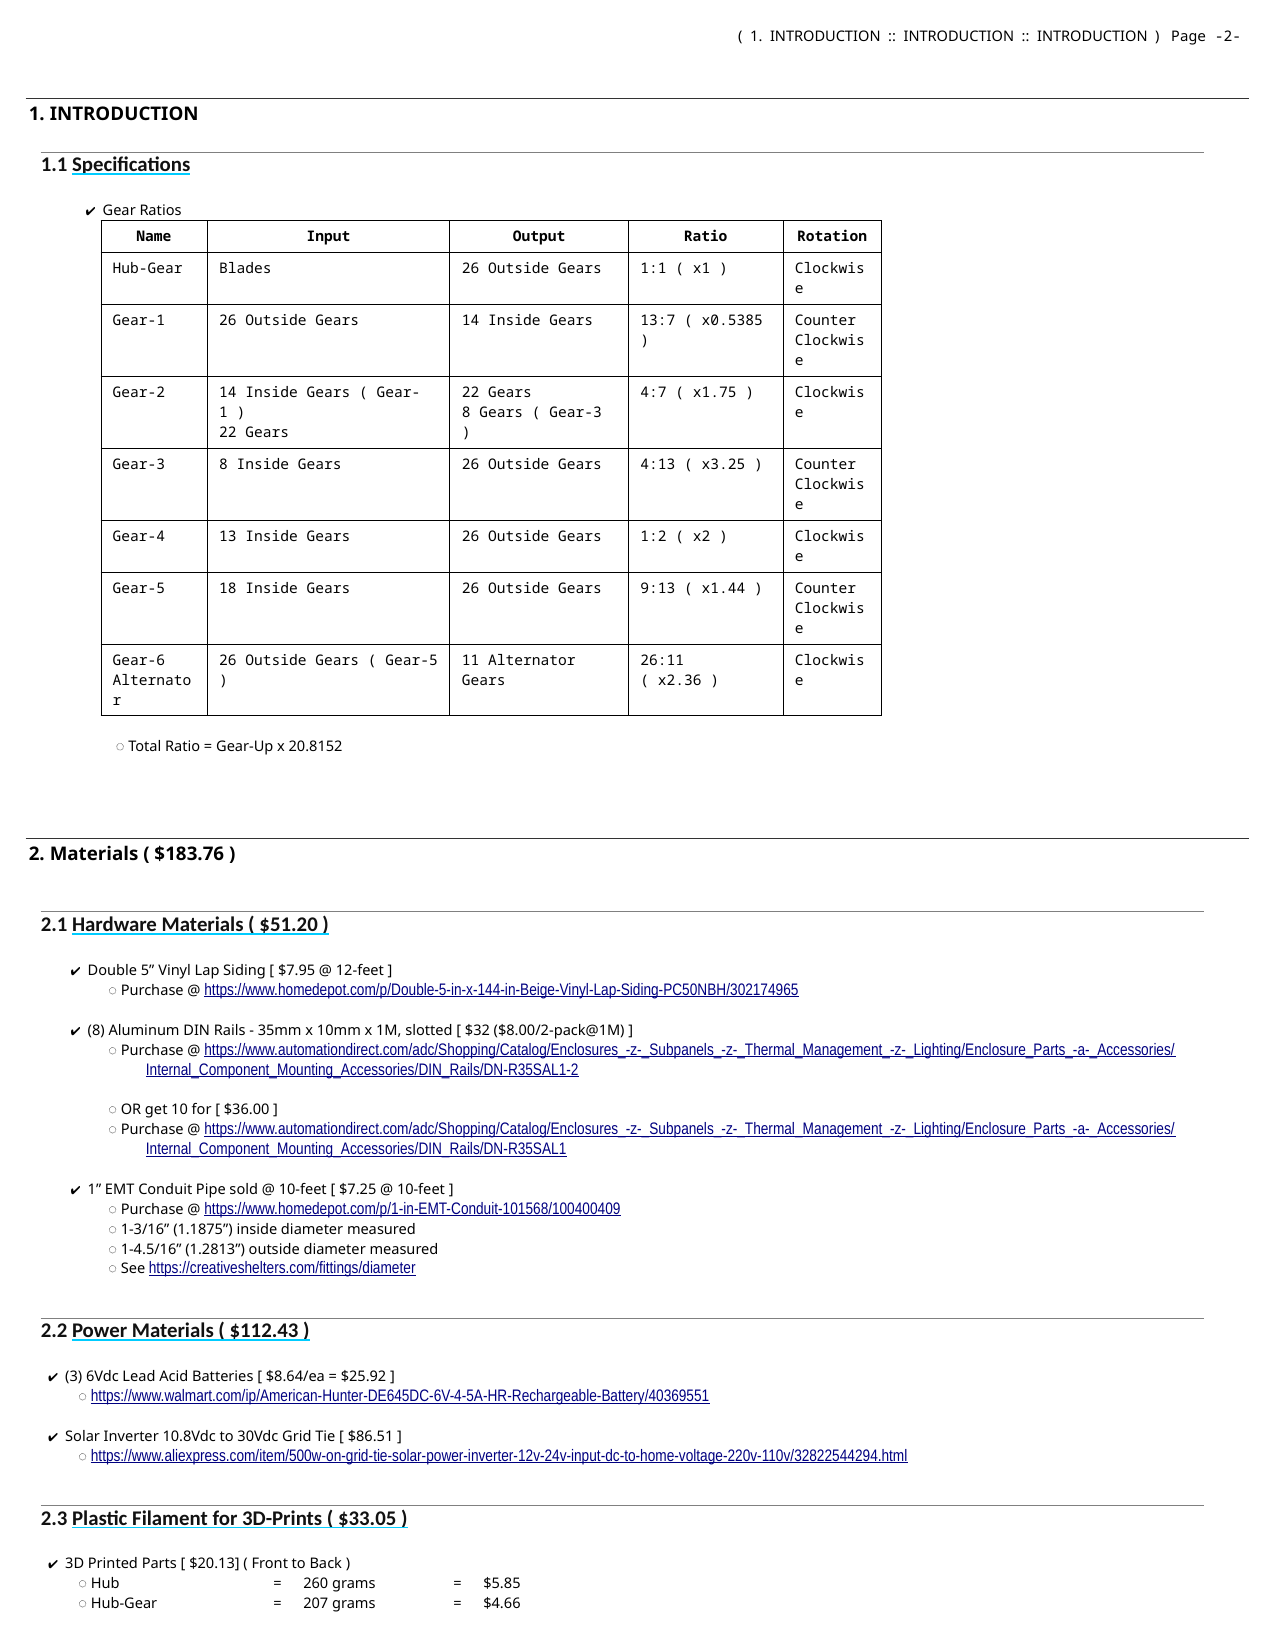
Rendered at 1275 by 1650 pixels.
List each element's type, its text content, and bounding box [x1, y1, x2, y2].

list See https://creativeshelters.com/fittings/diameter [108, 1258, 1249, 1278]
table_cell 8 Inside Gears [208, 449, 449, 519]
table_cell Blades [208, 253, 449, 304]
table_cell 4:13 ( x3.25 ) [629, 449, 783, 519]
table_cell 22 Gears 8 Gears ( Gear-3 ) [450, 377, 628, 448]
list https://www.walmart.com/ip/American-Hunter-DE645DC-6V-4-5A-HR-Rechargeable-Battery/40369551 [78, 1386, 1249, 1406]
table_cell Clockwise [784, 253, 881, 304]
table_cell 4:7 ( x1.75 ) [629, 377, 783, 448]
list Purchase @ https://www.homedepot.com/p/1-in-EMT-Conduit-101568/100400409 [108, 1199, 1249, 1218]
list Purchase @ https://www.automationdirect.com/adc/Shopping/Catalog/Enclosures_-z-_Subpanels_-z-_Thermal_Management_-z-_Lighting/Enclosure_Parts_-a-_Accessories/Internal_Component_Mounting_Accessories/DIN_Rails/DN-R35SAL1 [108, 1119, 1249, 1159]
table_cell Gear-6 Alternator [102, 645, 207, 715]
list Total Ratio = Gear-Up x 20.8152 [116, 735, 1249, 755]
list Double 5” Vinyl Lap Siding [ $7.95 @ 12-feet ] [71, 960, 1249, 980]
table_cell 26:11 ( x2.36 ) [629, 645, 783, 715]
list Solar Inverter 10.8Vdc to 30Vdc Grid Tie [ $86.51 ] [48, 1426, 1249, 1446]
table_cell Gear-4 [102, 521, 207, 572]
table_cell Clockwise [784, 521, 881, 572]
list Hub-Gear = 207 grams = $4.66 [78, 1593, 1249, 1613]
table_cell 18 Inside Gears [208, 573, 449, 643]
list https://www.aliexpress.com/item/500w-on-grid-tie-solar-power-inverter-12v-24v-input-dc-to-home-voltage-220v-110v/32822544294.html [78, 1446, 1249, 1466]
subtitle Materials ( $183.76 ) [26, 839, 1249, 869]
list Purchase @ https://www.automationdirect.com/adc/Shopping/Catalog/Enclosures_-z-_Subpanels_-z-_Thermal_Management_-z-_Lighting/Enclosure_Parts_-a-_Accessories/Internal_Component_Mounting_Accessories/DIN_Rails/DN-R35SAL1-2 [108, 1039, 1249, 1079]
list 1-4.5/16” (1.2813”) outside diameter measured [108, 1238, 1249, 1258]
table_cell Gear-1 [102, 305, 207, 376]
table_cell Gear-3 [102, 449, 207, 519]
table_header Input [208, 221, 449, 252]
list (8) Aluminum DIN Rails - 35mm x 10mm x 1M, slotted [ $32 ($8.00/2-pack@1M) ] [71, 1019, 1249, 1039]
table_cell 13 Inside Gears [208, 521, 449, 572]
list (3) 6Vdc Lead Acid Batteries [ $8.64/ea = $25.92 ] [48, 1366, 1249, 1386]
table_cell 14 Inside Gears ( Gear-1 ) 22 Gears [208, 377, 449, 448]
table_cell 1:2 ( x2 ) [629, 521, 783, 572]
table_cell 14 Inside Gears [450, 305, 628, 376]
table_cell 26 Outside Gears [450, 521, 628, 572]
table_header Rotation [784, 221, 881, 252]
table_cell Gear-5 [102, 573, 207, 643]
table_cell Counter Clockwise [784, 573, 881, 643]
table_cell 26 Outside Gears [450, 573, 628, 643]
table_cell Hub-Gear [102, 253, 207, 304]
table_header Output [450, 221, 628, 252]
subtitle Power Materials ( $112.43 ) [41, 1319, 1204, 1343]
table_cell Clockwise [784, 377, 881, 448]
table_cell Counter Clockwise [784, 305, 881, 376]
table_cell 13:7 ( x0.5385 ) [629, 305, 783, 376]
subtitle Specifications [41, 153, 1204, 177]
table_cell 11 Alternator Gears [450, 645, 628, 715]
table_cell 26 Outside Gears [450, 253, 628, 304]
table_cell 26 Outside Gears ( Gear-5 ) [208, 645, 449, 715]
table_cell 9:13 ( x1.44 ) [629, 573, 783, 643]
table_cell Gear-2 [102, 377, 207, 448]
list 1-3/16” (1.1875”) inside diameter measured [108, 1218, 1249, 1238]
table_header Name [102, 221, 207, 252]
list 1” EMT Conduit Pipe sold @ 10-feet [ $7.25 @ 10-feet ] [71, 1179, 1249, 1199]
subtitle Hardware Materials ( $51.20 ) [41, 912, 1204, 937]
table_cell 26 Outside Gears [208, 305, 449, 376]
table_header Ratio [629, 221, 783, 252]
table_cell 1:1 ( x1 ) [629, 253, 783, 304]
table_cell Counter Clockwise [784, 449, 881, 519]
list OR get 10 for [ $36.00 ] [108, 1099, 1249, 1119]
list Purchase @ https://www.homedepot.com/p/Double-5-in-x-144-in-Beige-Vinyl-Lap-Siding-PC50NBH/302174965 [108, 980, 1249, 1000]
subtitle Plastic Filament for 3D-Prints ( $33.05 ) [41, 1506, 1204, 1530]
table_cell Clockwise [784, 645, 881, 715]
list Gear Ratios [86, 200, 1249, 220]
list Hub = 260 grams = $5.85 [78, 1573, 1249, 1593]
list 3D Printed Parts [ $20.13] ( Front to Back ) [48, 1553, 1249, 1573]
table_cell 26 Outside Gears [450, 449, 628, 519]
subtitle INTRODUCTION [26, 99, 1249, 129]
